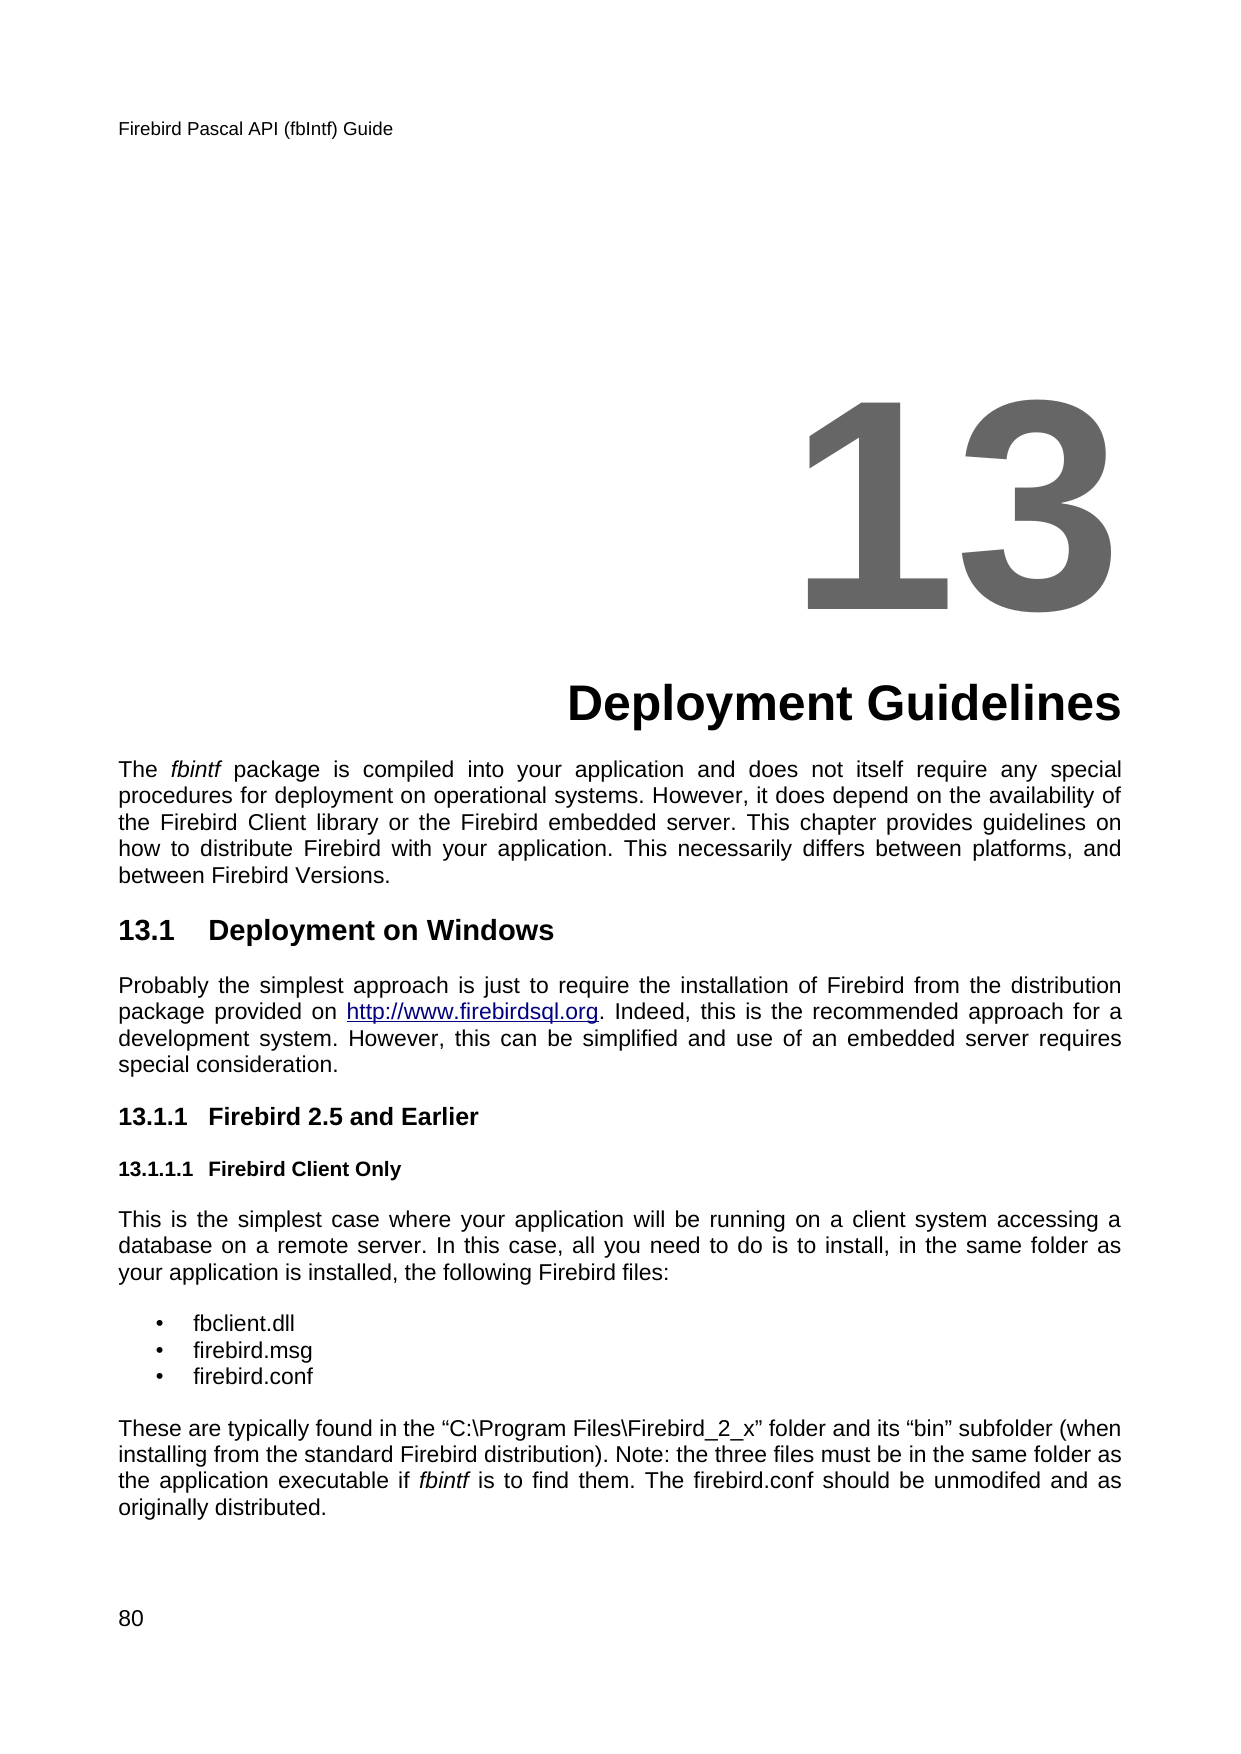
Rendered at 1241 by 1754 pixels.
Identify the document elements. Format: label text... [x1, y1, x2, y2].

list firebird.conf [156, 1363, 1122, 1389]
subtitle Firebird Client Only [118, 1157, 1122, 1181]
subtitle Deployment on Windows [118, 913, 1122, 946]
text This is the simplest case where your application will be running on a client system accessing a database on a remote server. In this case, all you need to do is to install, in the same folder as your application is installed, the following Firebird files: [118, 1206, 1122, 1285]
list firebird.msg [156, 1337, 1122, 1363]
text Probably the simplest approach is just to require the installation of Firebird from the distribution package provided on http://www.firebirdsql.org. Indeed, this is the recommended approach for a development system. However, this can be simplified and use of an embedded server requires special consideration. [118, 972, 1122, 1077]
subtitle Firebird 2.5 and Earlier [118, 1102, 1122, 1131]
list fbclient.dll [156, 1310, 1122, 1337]
subtitle Deployment Guidelines [81, 328, 1122, 731]
text The fbintf package is compiled into your application and does not itself require any special procedures for deployment on operational systems. However, it does depend on the availability of the Firebird Client library or the Firebird embedded server. This chapter provides guidelines on how to distribute Firebird with your application. This necessarily differs between platforms, and between Firebird Versions. [118, 756, 1122, 888]
text These are typically found in the “C:\Program Files\Firebird_2_x” folder and its “bin” subfolder (when installing from the standard Firebird distribution). Note: the three files must be in the same folder as the application executable if fbintf is to find them. The firebird.conf should be unmodifed and as originally distributed. [118, 1415, 1122, 1520]
